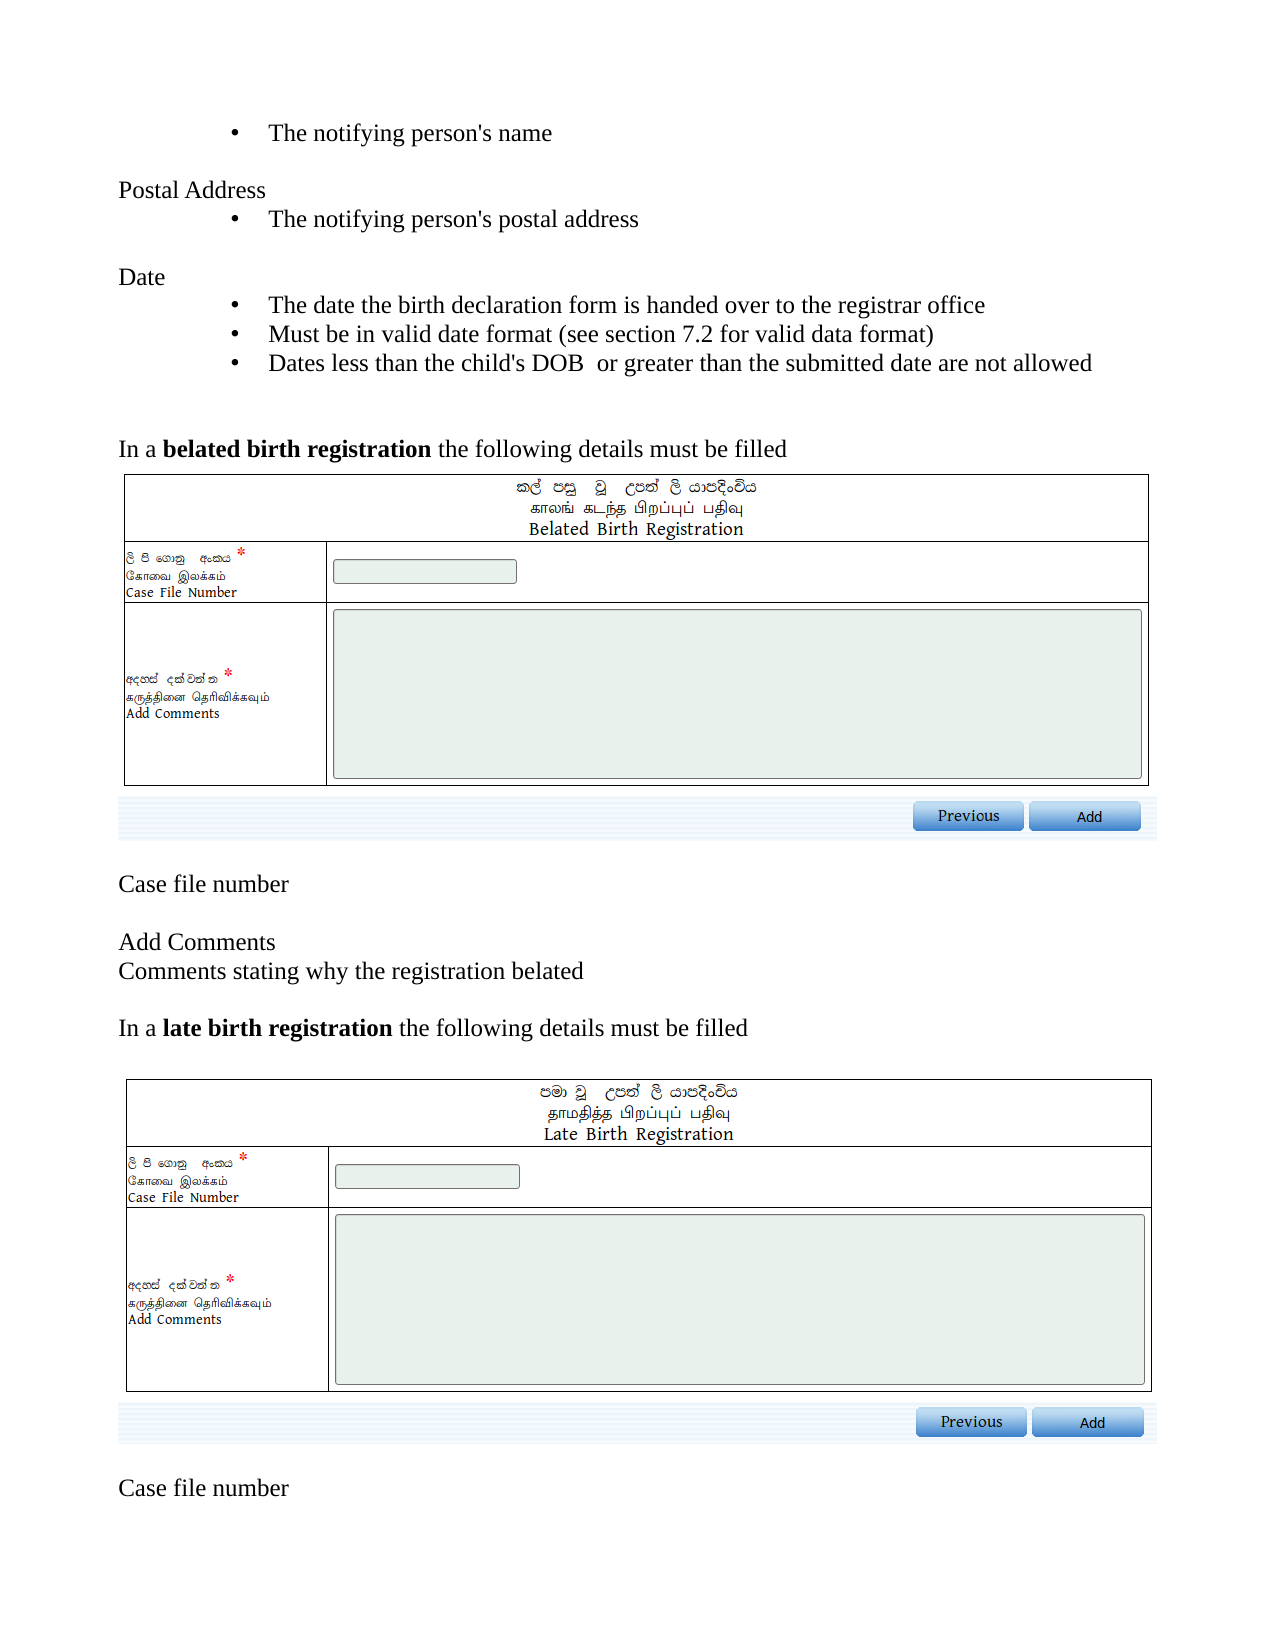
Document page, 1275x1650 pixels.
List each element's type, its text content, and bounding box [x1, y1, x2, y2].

text Postal Address [118, 176, 1157, 204]
text In a late birth registration the following details must be filled [118, 1013, 1157, 1042]
text Add Comments [118, 927, 1157, 956]
list Dates less than the child's DOB or greater than the submitted date are not allowed [231, 348, 1157, 377]
picture [118, 1070, 1157, 1444]
text Date [118, 262, 1157, 291]
text Case file number [118, 1473, 1157, 1501]
text Case file number [118, 869, 1157, 898]
picture [118, 463, 1157, 841]
text Comments stating why the registration belated [118, 956, 1157, 984]
list Must be in valid date format (see section 7.2 for valid data format) [231, 319, 1157, 348]
list The notifying person's name [231, 118, 1157, 147]
text In a belated birth registration the following details must be filled [118, 434, 1157, 463]
list The notifying person's postal address [231, 204, 1157, 233]
list The date the birth declaration form is handed over to the registrar office [231, 291, 1157, 319]
